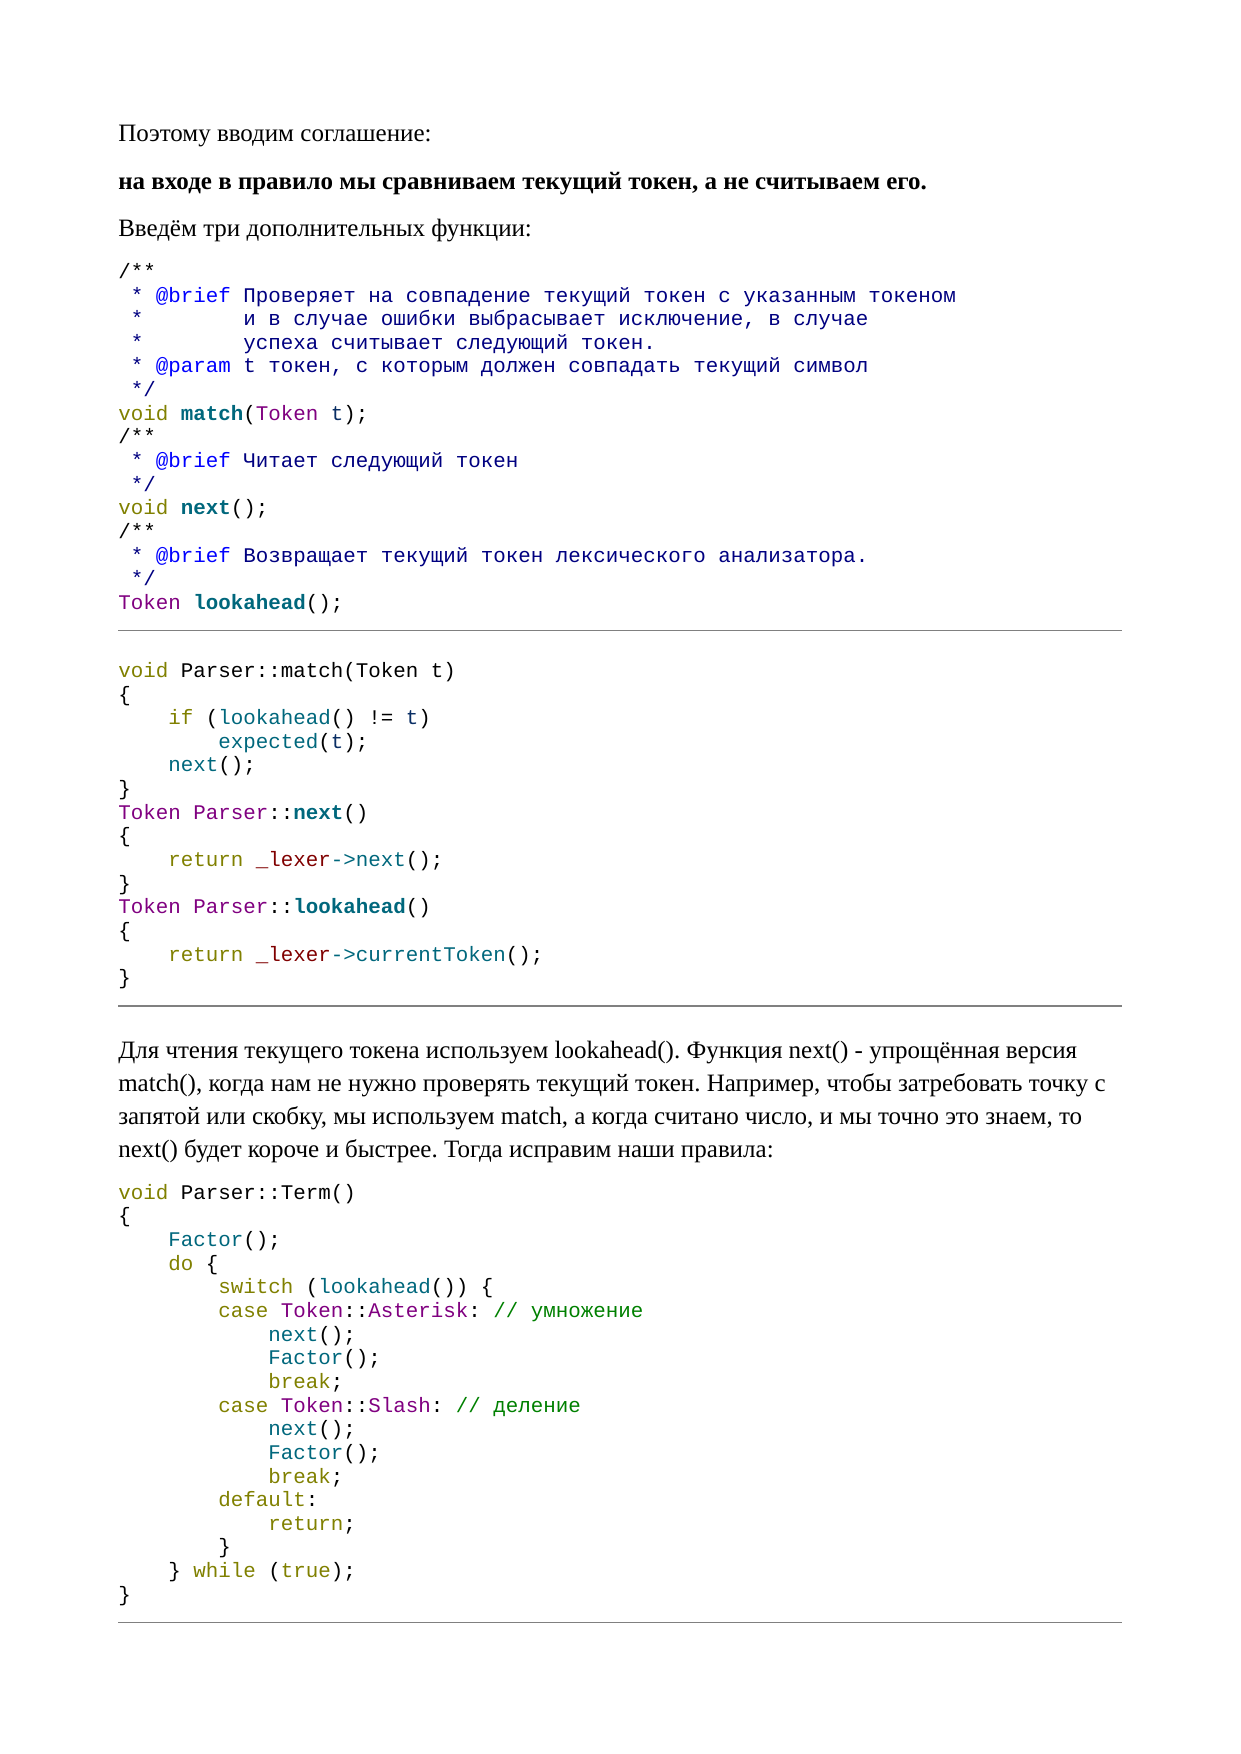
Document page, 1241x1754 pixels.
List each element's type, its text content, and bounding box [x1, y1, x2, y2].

text return _lexer->next(); [118, 849, 1122, 873]
text next(); [118, 1324, 1122, 1347]
text break; [118, 1466, 1122, 1489]
text { [118, 920, 1122, 944]
text */ [118, 568, 1122, 592]
text { [118, 825, 1122, 849]
text * @brief Читает следующий токен [118, 450, 1122, 474]
text } [118, 873, 1122, 896]
text Для чтения текущего токена используем lookahead(). Функция next() - упрощённая версия match(), когда нам не нужно проверять текущий токен. Например, чтобы затребовать точку с запятой или скобку, мы используем match, а когда считано число, и мы точно это знаем, то next() будет короче и быстрее. Тогда исправим наши правила: [118, 1035, 1122, 1163]
text на входе в правило мы сравниваем текущий токен, а не считываем его. [118, 166, 1122, 194]
text do { [118, 1253, 1122, 1276]
text break; [118, 1371, 1122, 1395]
text void next(); [118, 497, 1122, 521]
text Factor(); [118, 1229, 1122, 1253]
text default: [118, 1489, 1122, 1513]
text * @brief Возвращает текущий токен лексического анализатора. [118, 545, 1122, 568]
text Введём три дополнительных функции: [118, 213, 1122, 242]
text return; [118, 1513, 1122, 1537]
text } [118, 1537, 1122, 1560]
text expected(t); [118, 731, 1122, 754]
text { [118, 1206, 1122, 1229]
text Token Parser::lookahead() [118, 896, 1122, 920]
text next(); [118, 754, 1122, 778]
text void Parser::Term() [118, 1182, 1122, 1206]
text return _lexer->currentToken(); [118, 944, 1122, 967]
text */ [118, 474, 1122, 497]
text { [118, 683, 1122, 707]
text /** [118, 261, 1122, 284]
text } [118, 778, 1122, 802]
text * @brief Проверяет на совпадение текущий токен с указанным токеном [118, 284, 1122, 308]
text Поэтому вводим соглашение: [118, 118, 1122, 147]
text } while (true); [118, 1560, 1122, 1584]
text void Parser::match(Token t) [118, 660, 1122, 683]
text case Token::Slash: // деление [118, 1395, 1122, 1418]
text Factor(); [118, 1442, 1122, 1466]
text void match(Token t); [118, 403, 1122, 426]
text * @param t токен, с которым должен совпадать текущий символ [118, 356, 1122, 379]
text } [118, 1584, 1122, 1607]
text Factor(); [118, 1347, 1122, 1371]
text if (lookahead() != t) [118, 707, 1122, 731]
text /** [118, 426, 1122, 450]
text } [118, 967, 1122, 991]
text Token Parser::next() [118, 802, 1122, 825]
text next(); [118, 1418, 1122, 1442]
text Token lookahead(); [118, 592, 1122, 616]
text /** [118, 521, 1122, 545]
text switch (lookahead()) { [118, 1276, 1122, 1300]
text * и в случае ошибки выбрасывает исключение, в случае [118, 308, 1122, 332]
text * успеха считывает следующий токен. [118, 332, 1122, 356]
text case Token::Asterisk: // умножение [118, 1300, 1122, 1324]
text */ [118, 379, 1122, 403]
